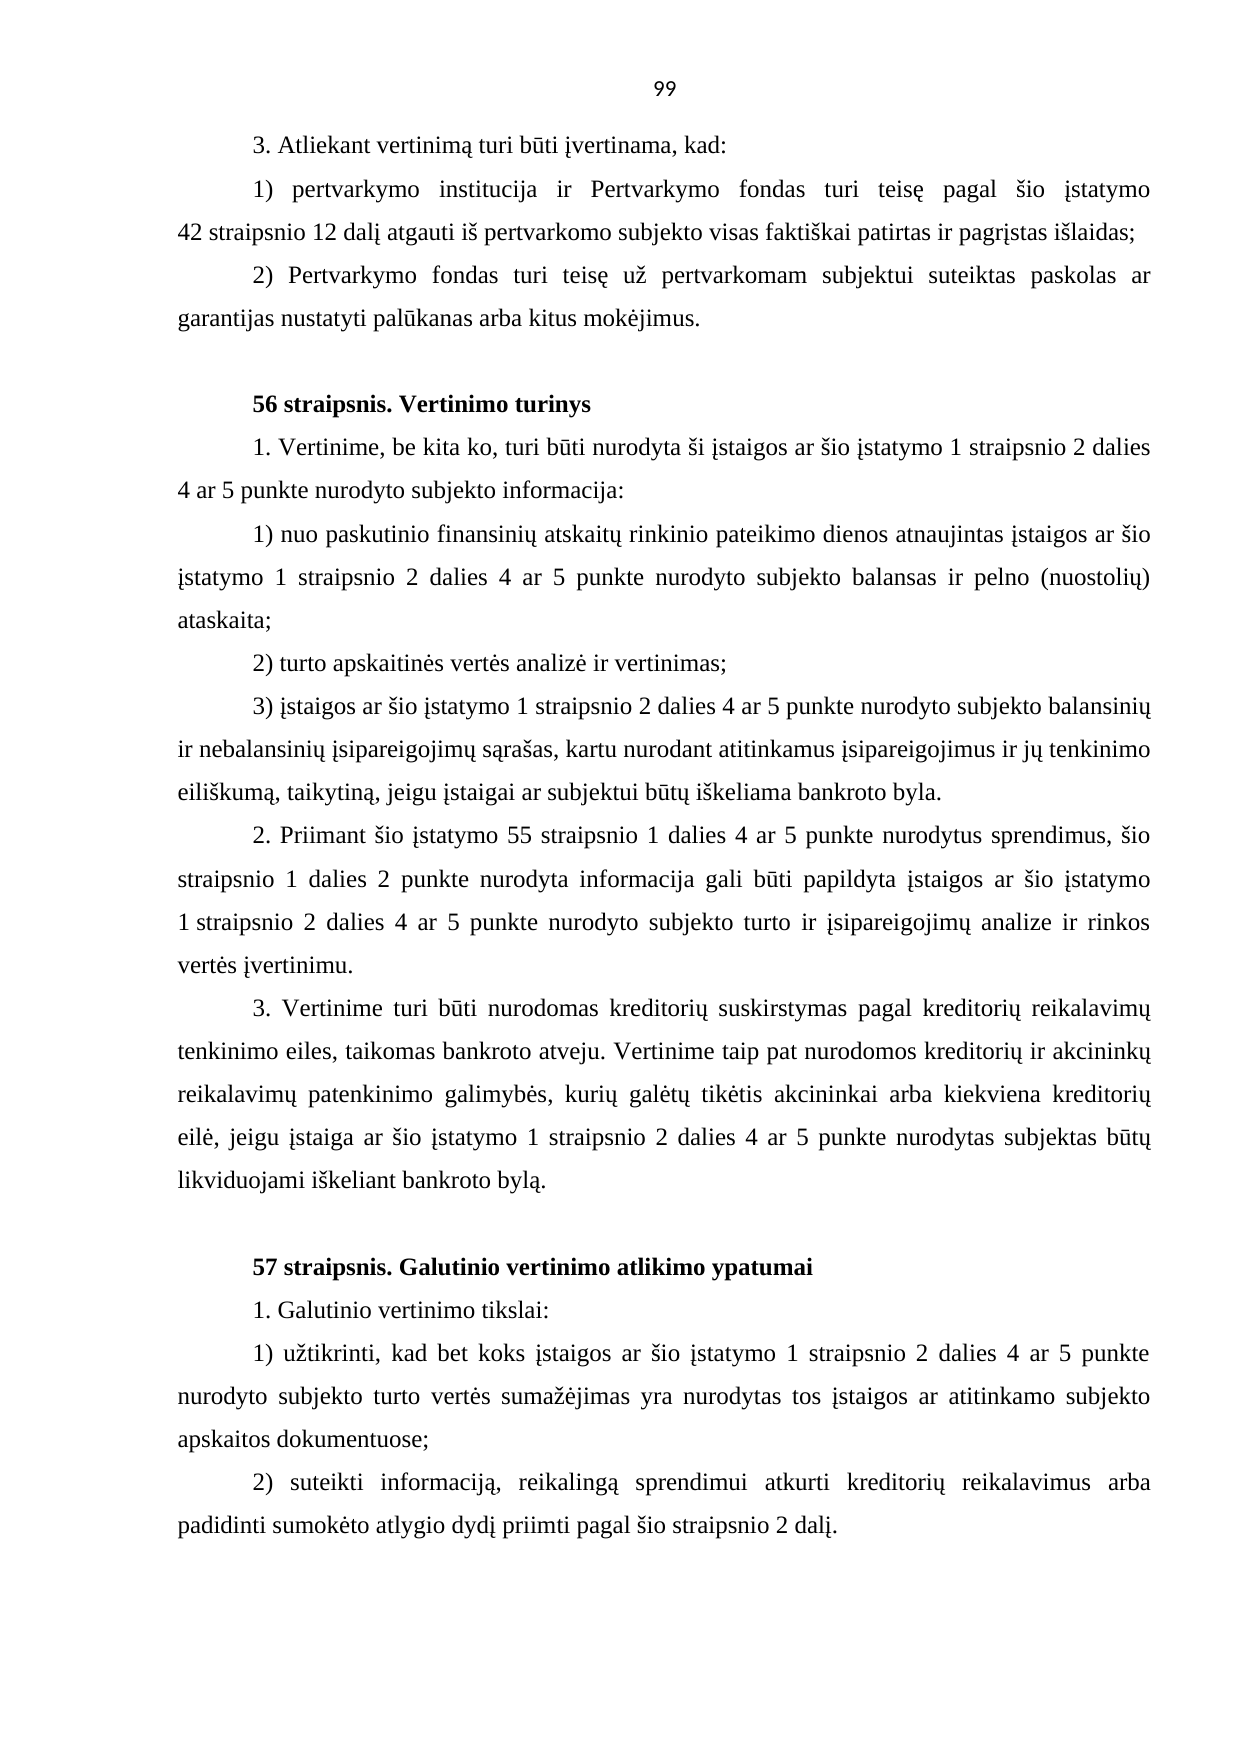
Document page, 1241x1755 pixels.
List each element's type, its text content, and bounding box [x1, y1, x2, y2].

text 56 straipsnis. Vertinimo turinys [177, 389, 1152, 418]
text 1) nuo paskutinio finansinių atskaitų rinkinio pateikimo dienos atnaujintas įstaigos ar šio įstatymo 1 straipsnio 2 dalies 4 ar 5 punkte nurodyto subjekto balansas ir pelno (nuostolių) ataskaita; [177, 519, 1152, 634]
text 1. Vertinime, be kita ko, turi būti nurodyta ši įstaigos ar šio įstatymo 1 straipsnio 2 dalies 4 ar 5 punkte nurodyto subjekto informacija: [177, 432, 1152, 504]
text 1) užtikrinti, kad bet koks įstaigos ar šio įstatymo 1 straipsnio 2 dalies 4 ar 5 punkte nurodyto subjekto turto vertės sumažėjimas yra nurodytas tos įstaigos ar atitinkamo subjekto apskaitos dokumentuose; [177, 1338, 1152, 1453]
text 2) suteikti informaciją, reikalingą sprendimui atkurti kreditorių reikalavimus arba padidinti sumokėto atlygio dydį priimti pagal šio straipsnio 2 dalį. [177, 1467, 1152, 1539]
text 3) įstaigos ar šio įstatymo 1 straipsnio 2 dalies 4 ar 5 punkte nurodyto subjekto balansinių ir nebalansinių įsipareigojimų sąrašas, kartu nurodant atitinkamus įsipareigojimus ir jų tenkinimo eiliškumą, taikytiną, jeigu įstaigai ar subjektui būtų iškeliama bankroto byla. [177, 691, 1152, 806]
text 2) turto apskaitinės vertės analizė ir vertinimas; [177, 648, 1152, 677]
text 57 straipsnis. Galutinio vertinimo atlikimo ypatumai [177, 1252, 1152, 1281]
text 1. Galutinio vertinimo tikslai: [177, 1295, 1152, 1324]
text 3. Atliekant vertinimą turi būti įvertinama, kad: [177, 131, 1152, 159]
text 2) Pertvarkymo fondas turi teisę už pertvarkomam subjektui suteiktas paskolas ar garantijas nustatyti palūkanas arba kitus mokėjimus. [177, 260, 1152, 332]
text 1) pertvarkymo institucija ir Pertvarkymo fondas turi teisę pagal šio įstatymo 42 straipsnio 12 dalį atgauti iš pertvarkomo subjekto visas faktiškai patirtas ir pagrįstas išlaidas; [177, 174, 1152, 246]
text 2. Priimant šio įstatymo 55 straipsnio 1 dalies 4 ar 5 punkte nurodytus sprendimus, šio straipsnio 1 dalies 2 punkte nurodyta informacija gali būti papildyta įstaigos ar šio įstatymo 1 straipsnio 2 dalies 4 ar 5 punkte nurodyto subjekto turto ir įsipareigojimų analize ir rinkos vertės įvertinimu. [177, 821, 1152, 979]
text 3. Vertinime turi būti nurodomas kreditorių suskirstymas pagal kreditorių reikalavimų tenkinimo eiles, taikomas bankroto atveju. Vertinime taip pat nurodomos kreditorių ir akcininkų reikalavimų patenkinimo galimybės, kurių galėtų tikėtis akcininkai arba kiekviena kreditorių eilė, jeigu įstaiga ar šio įstatymo 1 straipsnio 2 dalies 4 ar 5 punkte nurodytas subjektas būtų likviduojami iškeliant bankroto bylą. [177, 993, 1152, 1194]
